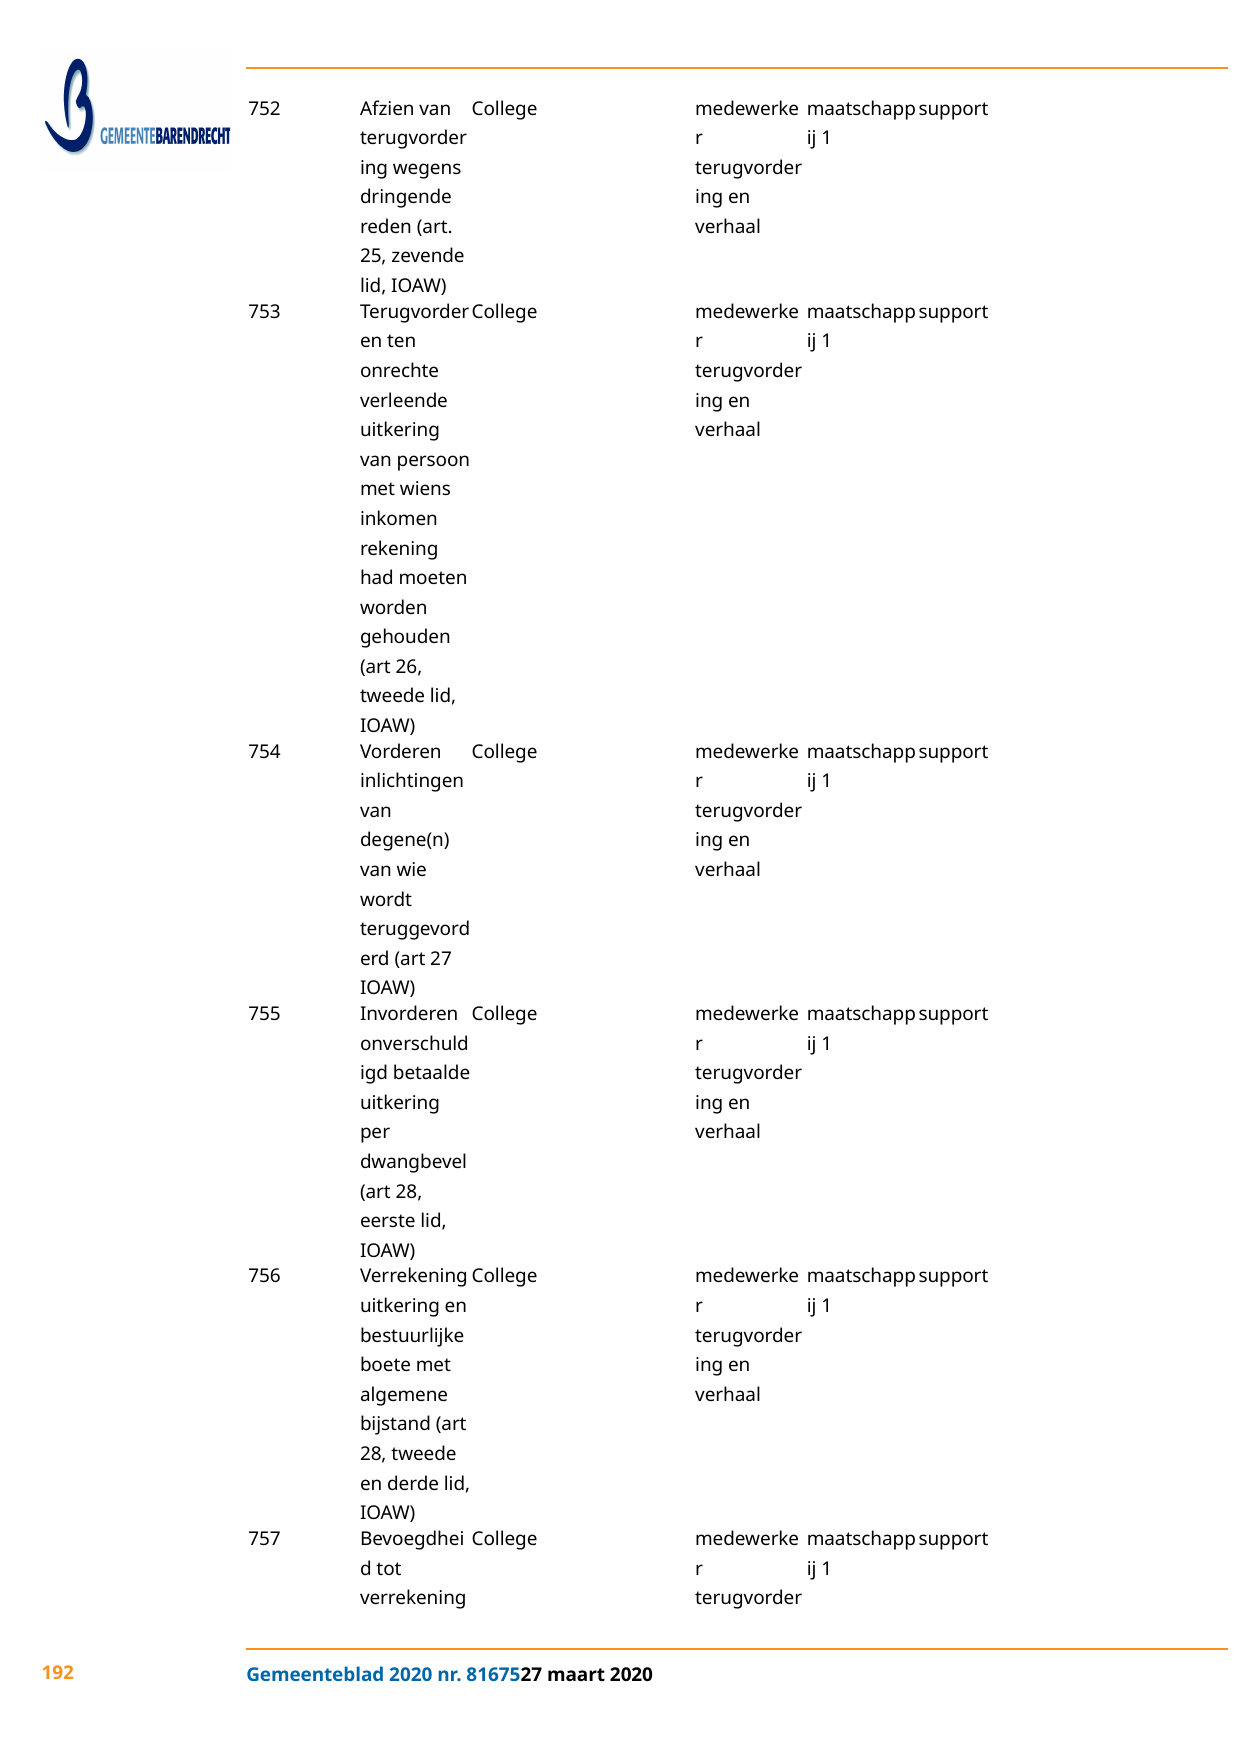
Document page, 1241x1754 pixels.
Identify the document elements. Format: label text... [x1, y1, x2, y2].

table_cell College [471, 95, 583, 298]
table_cell [583, 1263, 695, 1525]
table_cell [1030, 1525, 1152, 1610]
table_cell [1030, 298, 1152, 738]
table_cell 755 [248, 1000, 360, 1263]
table_cell 754 [248, 738, 360, 1000]
table_cell medewerker terugvordering en verhaal [695, 738, 807, 1000]
table_cell medewerker terugvordering en verhaal [695, 1000, 807, 1263]
table_cell support [918, 95, 1030, 298]
table_cell maatschappij 1 [807, 738, 918, 1000]
table_cell support [918, 738, 1030, 1000]
table_cell College [471, 1525, 583, 1610]
table_cell Afzien van terugvordering wegens dringende reden (art. 25, zevende lid, IOAW) [360, 95, 471, 298]
table_cell support [918, 298, 1030, 738]
table_cell Verrekening uitkering en bestuurlijke boete met algemene bijstand (art 28, tweede en derde lid, IOAW) [360, 1263, 471, 1525]
table_cell 756 [248, 1263, 360, 1525]
table_cell College [471, 298, 583, 738]
table_cell [1030, 95, 1152, 298]
table_cell [1030, 738, 1152, 1000]
table_cell [1030, 1000, 1152, 1263]
table_cell Terugvorderen ten onrechte verleende uitkering van persoon met wiens inkomen rekening had moeten worden gehouden (art 26, tweede lid, IOAW) [360, 298, 471, 738]
table_cell Vorderen inlichtingen van degene(n) van wie wordt teruggevorderd (art 27 IOAW) [360, 738, 471, 1000]
table_cell [1030, 1263, 1152, 1525]
table_cell College [471, 1263, 583, 1525]
table_cell [583, 1525, 695, 1610]
table_cell support [918, 1525, 1030, 1610]
table_cell maatschappij 1 [807, 1000, 918, 1263]
table_cell support [918, 1263, 1030, 1525]
table_cell [583, 738, 695, 1000]
table_cell maatschappij 1 [807, 1525, 918, 1610]
table_cell [583, 1000, 695, 1263]
table_cell medewerker terugvordering en verhaal [695, 95, 807, 298]
table_cell College [471, 1000, 583, 1263]
table_cell College [471, 738, 583, 1000]
table_cell 757 [248, 1525, 360, 1610]
table_cell Bevoegdheid tot verrekening [360, 1525, 471, 1610]
table_cell [583, 298, 695, 738]
table_cell maatschappij 1 [807, 1263, 918, 1525]
picture [41, 47, 231, 172]
table_cell maatschappij 1 [807, 95, 918, 298]
table_cell medewerker terugvorder [695, 1525, 807, 1610]
table_cell maatschappij 1 [807, 298, 918, 738]
table_cell Invorderen onverschuldigd betaalde uitkering per dwangbevel (art 28, eerste lid, IOAW) [360, 1000, 471, 1263]
table_cell 752 [248, 95, 360, 298]
table_cell medewerker terugvordering en verhaal [695, 298, 807, 738]
table_cell 753 [248, 298, 360, 738]
table_cell support [918, 1000, 1030, 1263]
table_cell medewerker terugvordering en verhaal [695, 1263, 807, 1525]
table_cell [583, 95, 695, 298]
